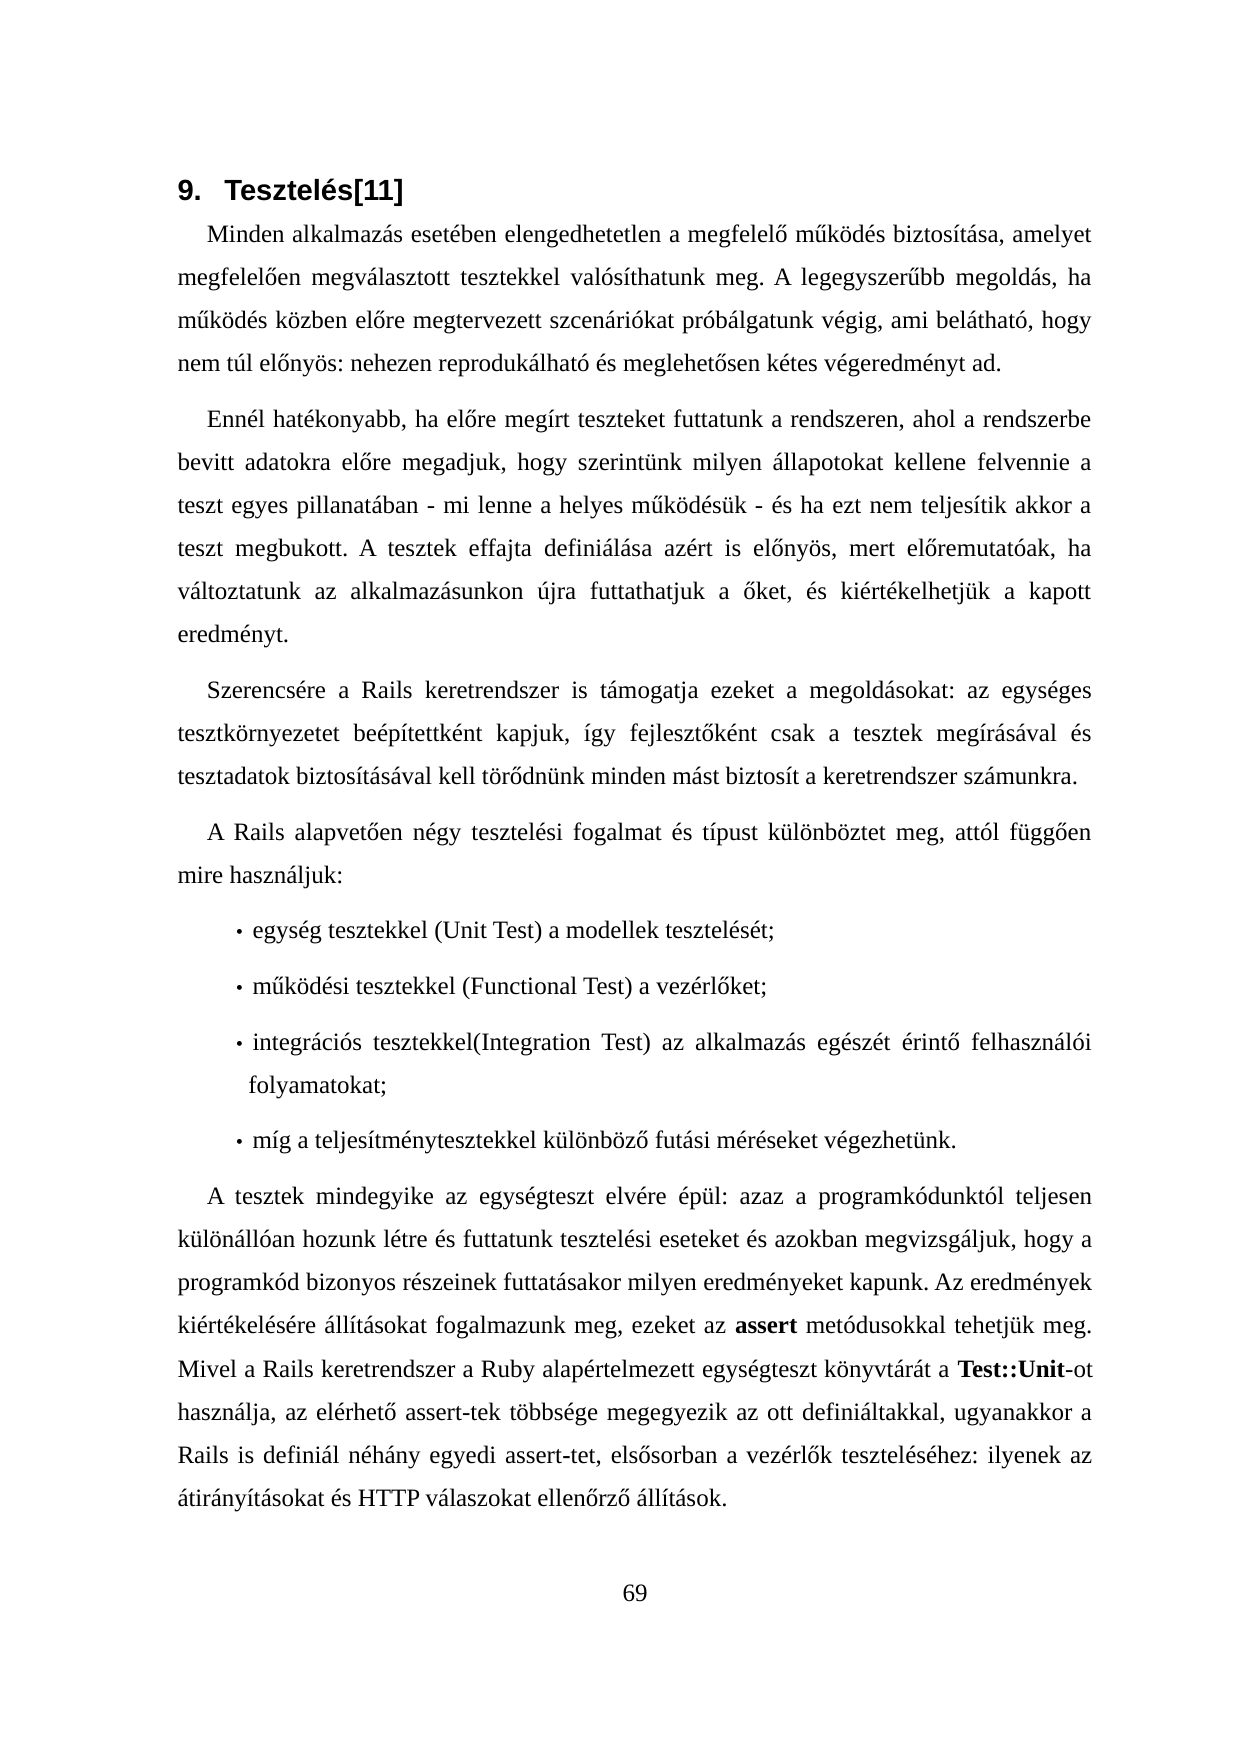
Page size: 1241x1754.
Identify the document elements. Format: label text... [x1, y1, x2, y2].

text Szerencsére a Rails keretrendszer is támogatja ezeket a megoldásokat: az egységes tesztkörnyezetet beépítettként kapjuk, így fejlesztőként csak a tesztek megírásával és tesztadatok biztosításával kell törődnünk minden mást biztosít a keretrendszer számunkra. [177, 675, 1093, 790]
subtitle Tesztelés[11] [177, 173, 1093, 206]
list egység tesztekkel (Unit Test) a modellek tesztelését; [236, 916, 1093, 944]
text A tesztek mindegyike az egységteszt elvére épül: azaz a programkódunktól teljesen különállóan hozunk létre és futtatunk tesztelési eseteket és azokban megvizsgáljuk, hogy a programkód bizonyos részeinek futtatásakor milyen eredményeket kapunk. Az eredmények kiértékelésére állításokat fogalmazunk meg, ezeket az assert metódusokkal tehetjük meg. Mivel a Rails keretrendszer a Ruby alapértelmezett egységteszt könyvtárát a Test::Unit-ot használja, az elérhető assert-tek többsége megegyezik az ott definiáltakkal, ugyanakkor a Rails is definiál néhány egyedi assert-tet, elsősorban a vezérlők teszteléséhez: ilyenek az átirányításokat és HTTP válaszokat ellenőrző állítások. [177, 1181, 1093, 1512]
text A Rails alapvetően négy tesztelési fogalmat és típust különböztet meg, attól függően mire használjuk: [177, 817, 1093, 889]
list integrációs tesztekkel(Integration Test) az alkalmazás egészét érintő felhasználói folyamatokat; [236, 1027, 1093, 1099]
text Minden alkalmazás esetében elengedhetetlen a megfelelő működés biztosítása, amelyet megfelelően megválasztott tesztekkel valósíthatunk meg. A legegyszerűbb megoldás, ha működés közben előre megtervezett szcenáriókat próbálgatunk végig, ami belátható, hogy nem túl előnyös: nehezen reprodukálható és meglehetősen kétes végeredményt ad. [177, 219, 1093, 377]
list míg a teljesítménytesztekkel különböző futási méréseket végezhetünk. [236, 1126, 1093, 1154]
list működési tesztekkel (Functional Test) a vezérlőket; [236, 971, 1093, 1000]
text Ennél hatékonyabb, ha előre megírt teszteket futtatunk a rendszeren, ahol a rendszerbe bevitt adatokra előre megadjuk, hogy szerintünk milyen állapotokat kellene felvennie a teszt egyes pillanatában - mi lenne a helyes működésük - és ha ezt nem teljesítik akkor a teszt megbukott. A tesztek effajta definiálása azért is előnyös, mert előremutatóak, ha változtatunk az alkalmazásunkon újra futtathatjuk a őket, és kiértékelhetjük a kapott eredményt. [177, 404, 1093, 648]
